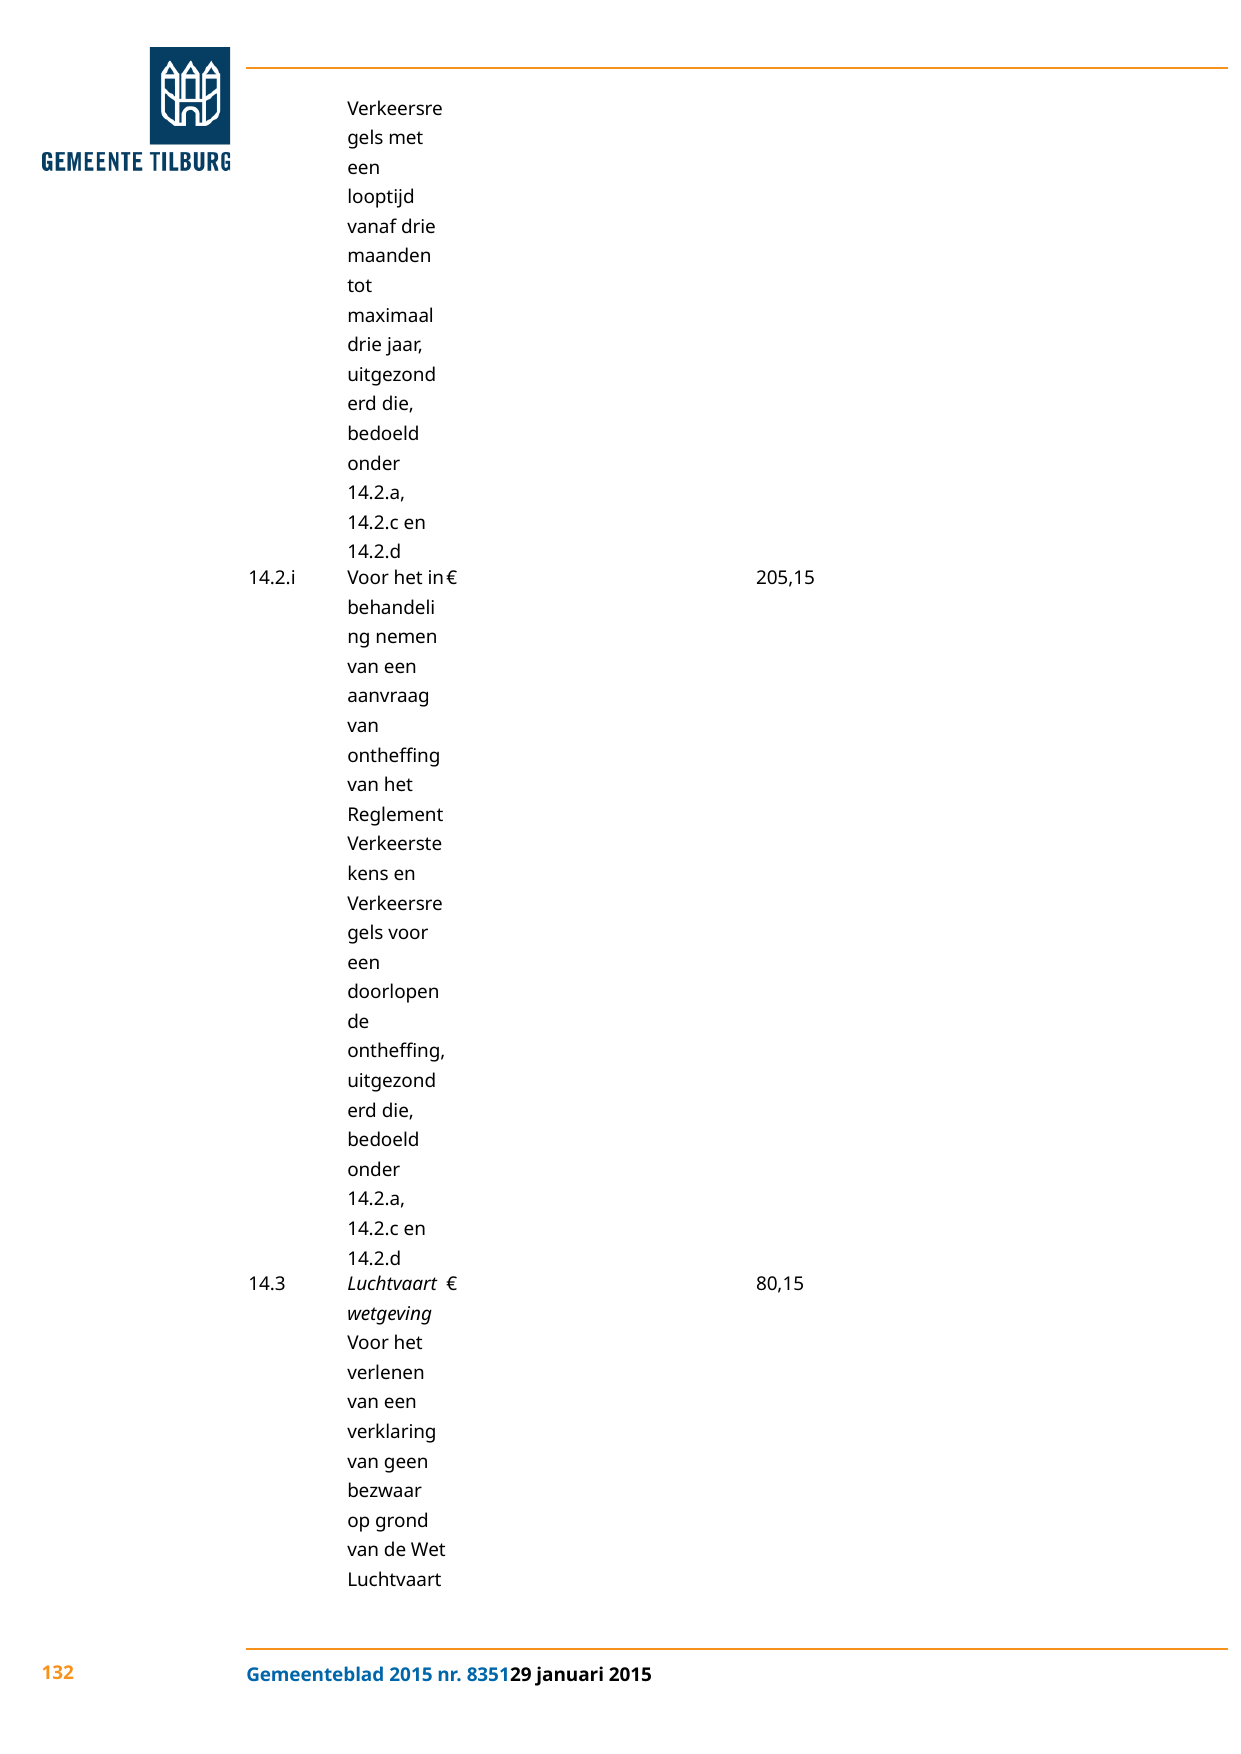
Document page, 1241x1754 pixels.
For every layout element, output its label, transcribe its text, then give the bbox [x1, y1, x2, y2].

table_cell 80,15 [756, 1270, 855, 1592]
table_cell [248, 95, 347, 564]
table_cell Luchtvaartwetgeving Voor het verlenen van een verklaring van geen bezwaar op grond van de Wet Luchtvaart [347, 1270, 446, 1592]
table_cell [446, 95, 756, 564]
table_cell 205,15 [756, 564, 855, 1270]
table_cell 14.3 [248, 1270, 347, 1592]
table_cell 14.2.i [248, 564, 347, 1270]
table_cell € [446, 1270, 756, 1592]
picture [41, 47, 231, 172]
table_cell [756, 95, 855, 564]
table_cell Verkeersregels met een looptijd vanaf drie maanden tot maximaal drie jaar, uitgezonderd die, bedoeld onder 14.2.a, 14.2.c en 14.2.d [347, 95, 446, 564]
table_cell Voor het in behandeling nemen van een aanvraag van ontheffing van het Reglement Verkeerstekens en Verkeersregels voor een doorlopende ontheffing, uitgezonderd die, bedoeld onder 14.2.a, 14.2.c en 14.2.d [347, 564, 446, 1270]
table_cell € [446, 564, 756, 1270]
